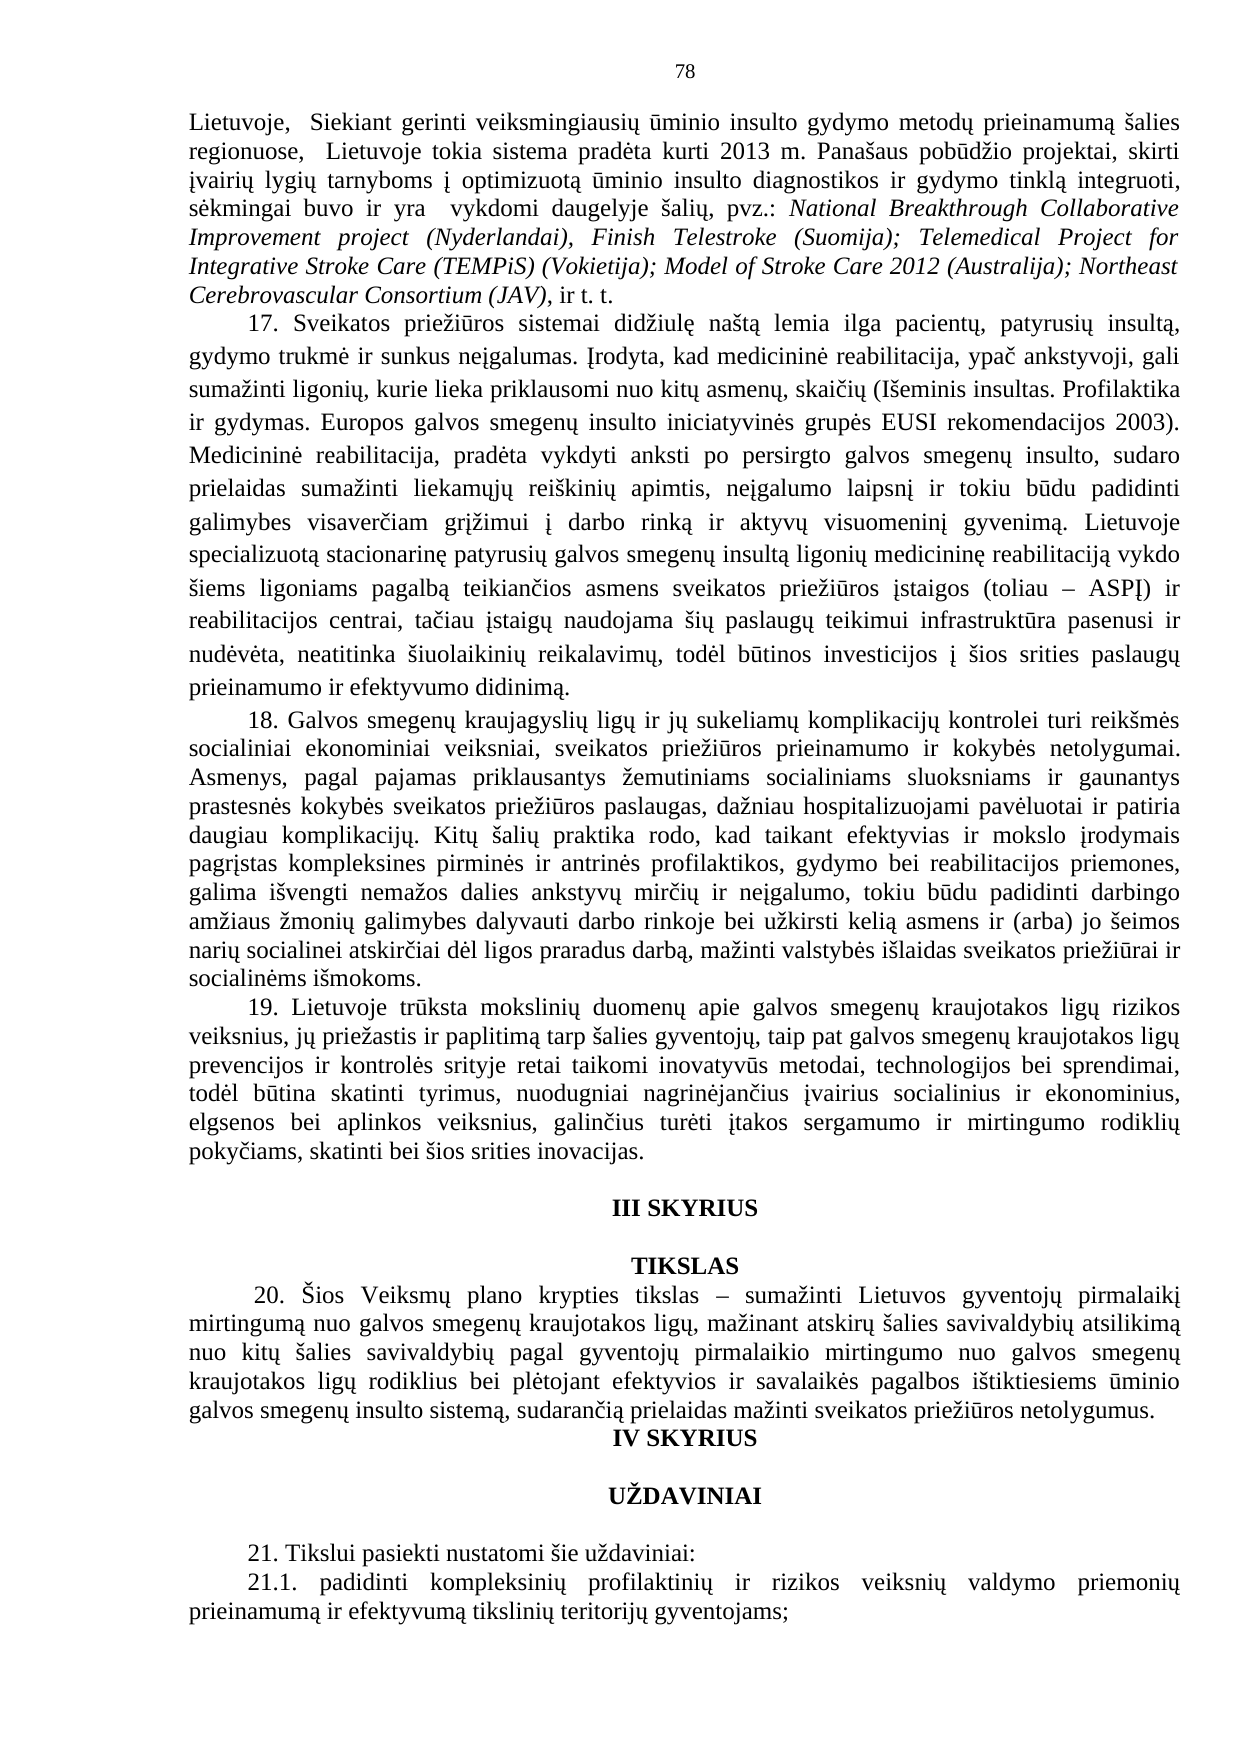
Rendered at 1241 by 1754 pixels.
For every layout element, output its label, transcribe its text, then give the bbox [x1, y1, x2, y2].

text 18. Galvos smegenų kraujagyslių ligų ir jų sukeliamų komplikacijų kontrolei turi reikšmės socialiniai ekonominiai veiksniai, sveikatos priežiūros prieinamumo ir kokybės netolygumai. Asmenys, pagal pajamas priklausantys žemutiniams socialiniams sluoksniams ir gaunantys prastesnės kokybės sveikatos priežiūros paslaugas, dažniau hospitalizuojami pavėluotai ir patiria daugiau komplikacijų. Kitų šalių praktika rodo, kad taikant efektyvias ir mokslo įrodymais pagrįstas kompleksines pirminės ir antrinės profilaktikos, gydymo bei reabilitacijos priemones, galima išvengti nemažos dalies ankstyvų mirčių ir neįgalumo, tokiu būdu padidinti darbingo amžiaus žmonių galimybes dalyvauti darbo rinkoje bei užkirsti kelią asmens ir (arba) jo šeimos narių socialinei atskirčiai dėl ligos praradus darbą, mažinti valstybės išlaidas sveikatos priežiūrai ir socialinėms išmokoms. [188, 705, 1181, 992]
text 19. Lietuvoje trūksta mokslinių duomenų apie galvos smegenų kraujotakos ligų rizikos veiksnius, jų priežastis ir paplitimą tarp šalies gyventojų, taip pat galvos smegenų kraujotakos ligų prevencijos ir kontrolės srityje retai taikomi inovatyvūs metodai, technologijos bei sprendimai, todėl būtina skatinti tyrimus, nuodugniai nagrinėjančius įvairius socialinius ir ekonominius, elgsenos bei aplinkos veiksnius, galinčius turėti įtakos sergamumo ir mirtingumo rodiklių pokyčiams, skatinti bei šios srities inovacijas. [188, 992, 1181, 1165]
text TIKSLAS [188, 1251, 1181, 1280]
text 21.1. padidinti kompleksinių profilaktinių ir rizikos veiksnių valdymo priemonių prieinamumą ir efektyvumą tikslinių teritorijų gyventojams; [188, 1567, 1181, 1625]
text Lietuvoje, Siekiant gerinti veiksmingiausių ūminio insulto gydymo metodų prieinamumą šalies regionuose, Lietuvoje tokia sistema pradėta kurti 2013 m. Panašaus pobūdžio projektai, skirti įvairių lygių tarnyboms į optimizuotą ūminio insulto diagnostikos ir gydymo tinklą integruoti, sėkmingai buvo ir yra vykdomi daugelyje šalių, pvz.: National Breakthrough Collaborative Improvement project (Nyderlandai), Finish Telestroke (Suomija); Telemedical Project for Integrative Stroke Care (TEMPiS) (Vokietija); Model of Stroke Care 2012 (Australija); Northeast Cerebrovascular Consortium (JAV), ir t. t. [188, 107, 1181, 308]
text 20. Šios Veiksmų plano krypties tikslas – sumažinti Lietuvos gyventojų pirmalaikį mirtingumą nuo galvos smegenų kraujotakos ligų, mažinant atskirų šalies savivaldybių atsilikimą nuo kitų šalies savivaldybių pagal gyventojų pirmalaikio mirtingumo nuo galvos smegenų kraujotakos ligų rodiklius bei plėtojant efektyvios ir savalaikės pagalbos ištiktiesiems ūminio galvos smegenų insulto sistemą, sudarančią prielaidas mažinti sveikatos priežiūros netolygumus. [188, 1280, 1181, 1423]
text III SKYRIUS [188, 1193, 1181, 1222]
text IV SKYRIUS [188, 1423, 1181, 1452]
text UŽDAVINIAI [188, 1481, 1181, 1510]
text 21. Tikslui pasiekti nustatomi šie uždaviniai: [188, 1538, 1181, 1567]
text 17. Sveikatos priežiūros sistemai didžiulę naštą lemia ilga pacientų, patyrusių insultą, gydymo trukmė ir sunkus neįgalumas. Įrodyta, kad medicininė reabilitacija, ypač ankstyvoji, gali sumažinti ligonių, kurie lieka priklausomi nuo kitų asmenų, skaičių (Išeminis insultas. Profilaktika ir gydymas. Europos galvos smegenų insulto iniciatyvinės grupės EUSI rekomendacijos 2003). Medicininė reabilitacija, pradėta vykdyti anksti po persirgto galvos smegenų insulto, sudaro prielaidas sumažinti liekamųjų reiškinių apimtis, neįgalumo laipsnį ir tokiu būdu padidinti galimybes visaverčiam grįžimui į darbo rinką ir aktyvų visuomeninį gyvenimą. Lietuvoje specializuotą stacionarinę patyrusių galvos smegenų insultą ligonių medicininę reabilitaciją vykdo šiems ligoniams pagalbą teikiančios asmens sveikatos priežiūros įstaigos (toliau – ASPĮ) ir reabilitacijos centrai, tačiau įstaigų naudojama šių paslaugų teikimui infrastruktūra pasenusi ir nudėvėta, neatitinka šiuolaikinių reikalavimų, todėl būtinos investicijos į šios srities paslaugų prieinamumo ir efektyvumo didinimą. [188, 308, 1181, 700]
